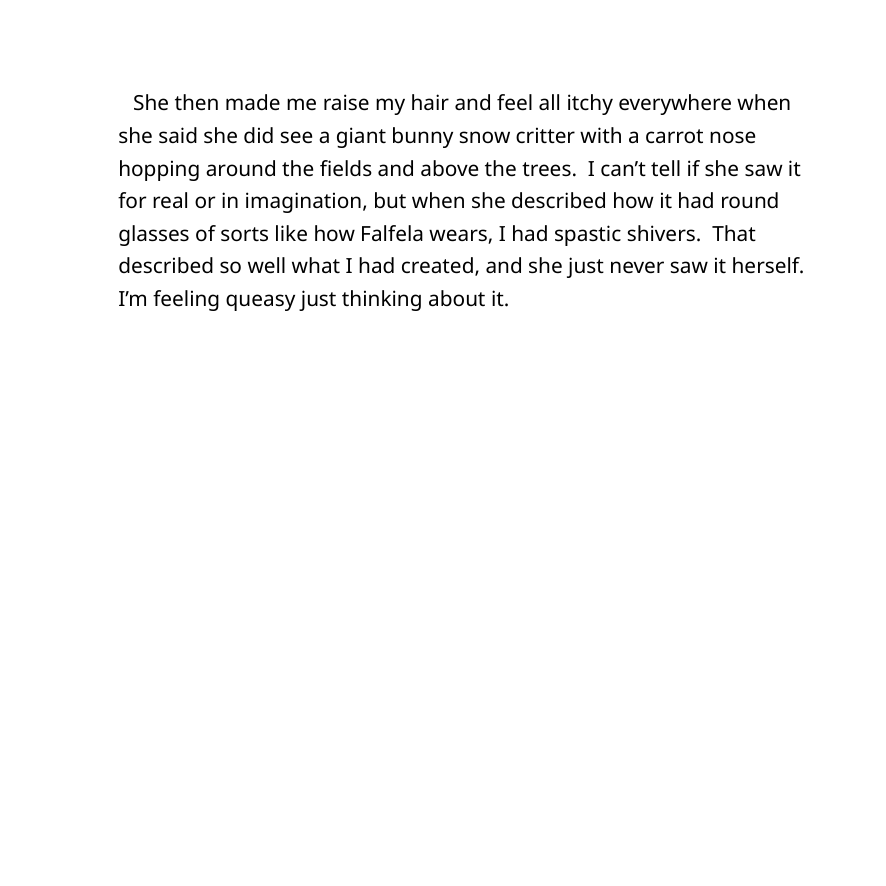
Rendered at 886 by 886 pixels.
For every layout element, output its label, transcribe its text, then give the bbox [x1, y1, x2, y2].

text She then made me raise my hair and feel all itchy everywhere when she said she did see a giant bunny snow critter with a carrot nose hopping around the fields and above the trees. I can’t tell if she saw it for real or in imagination, but when she described how it had round glasses of sorts like how Falfela wears, I had spastic shivers. That described so well what I had created, and she just never saw it herself. I’m feeling queasy just thinking about it. [118, 88, 827, 313]
